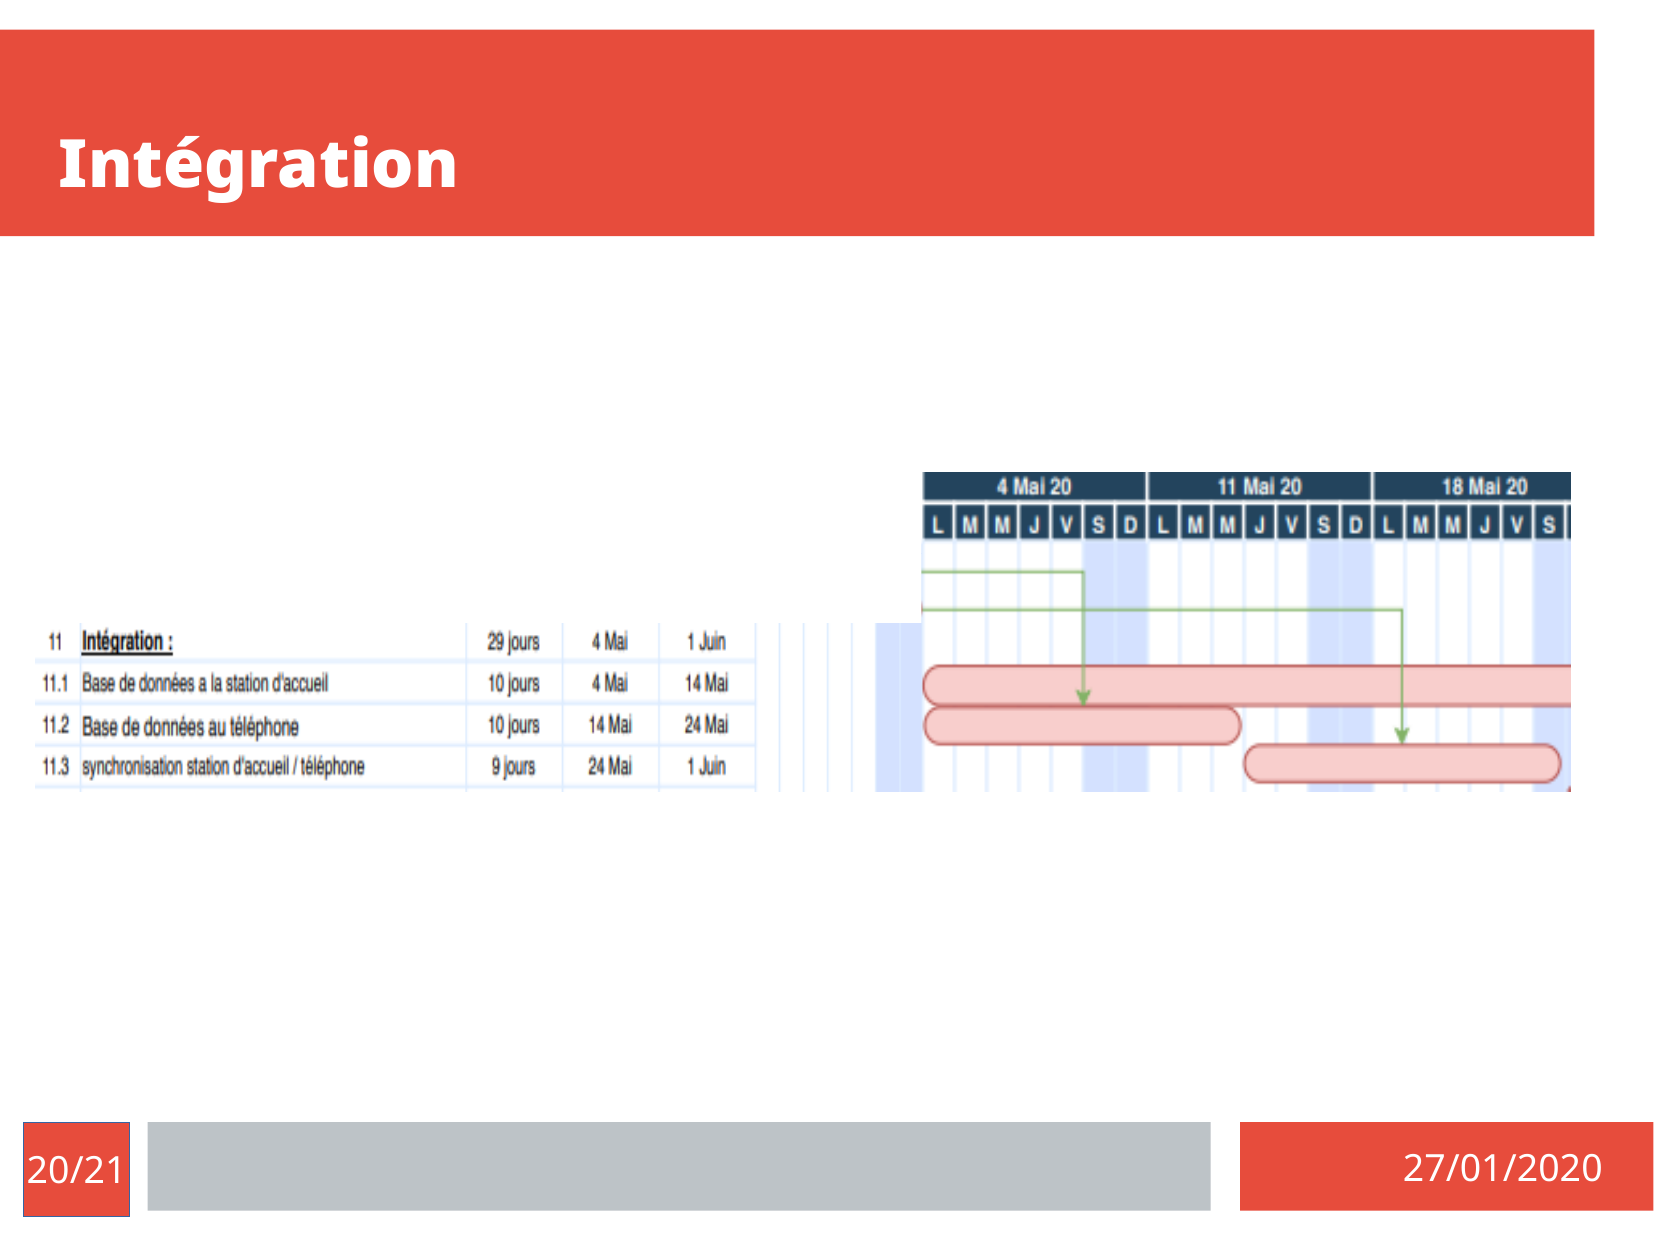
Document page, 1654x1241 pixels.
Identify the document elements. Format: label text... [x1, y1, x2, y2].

text_box <numéro>/21 [23, 1122, 130, 1217]
title Intégration [59, 59, 1595, 207]
picture [35, 472, 1571, 792]
text_box 27/01/2020 [1388, 1133, 1634, 1196]
